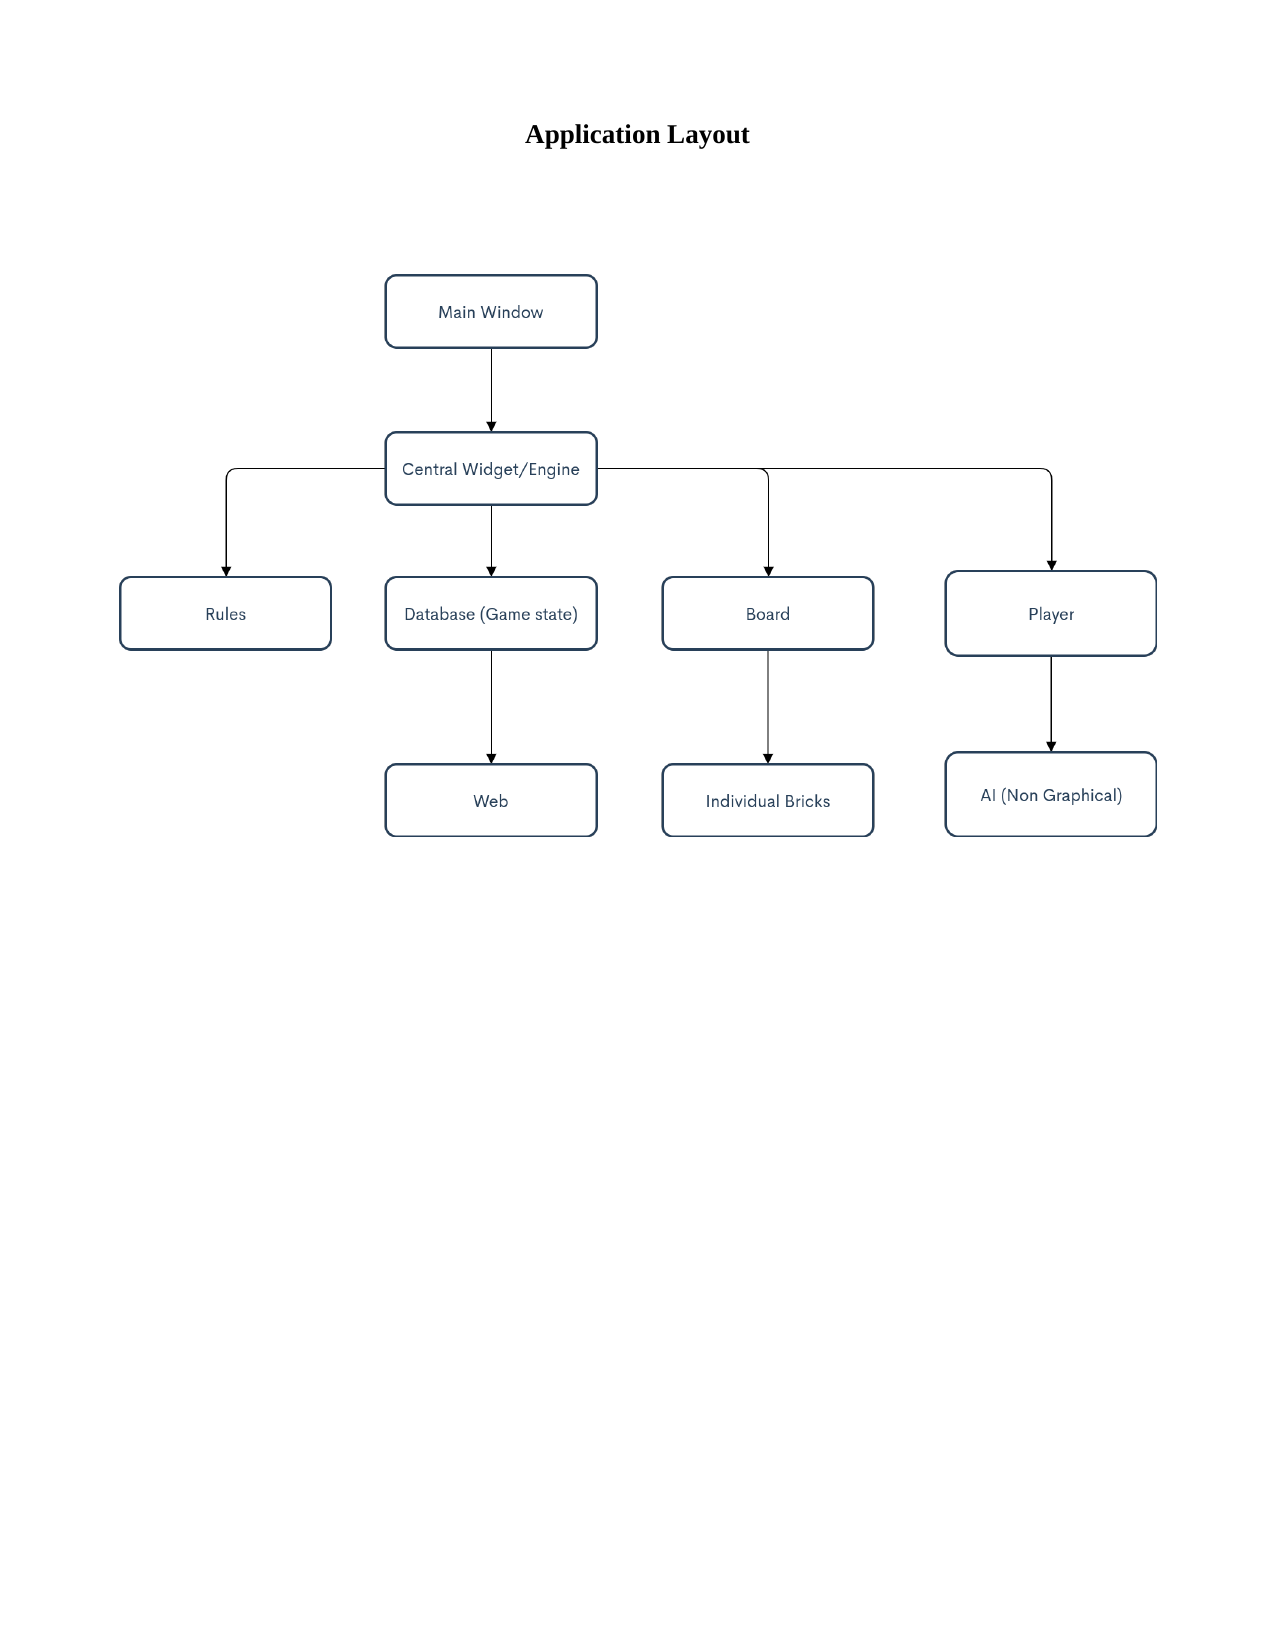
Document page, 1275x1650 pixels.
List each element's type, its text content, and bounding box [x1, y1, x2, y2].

text Application Layout [118, 118, 1157, 149]
picture [118, 273, 1157, 837]
